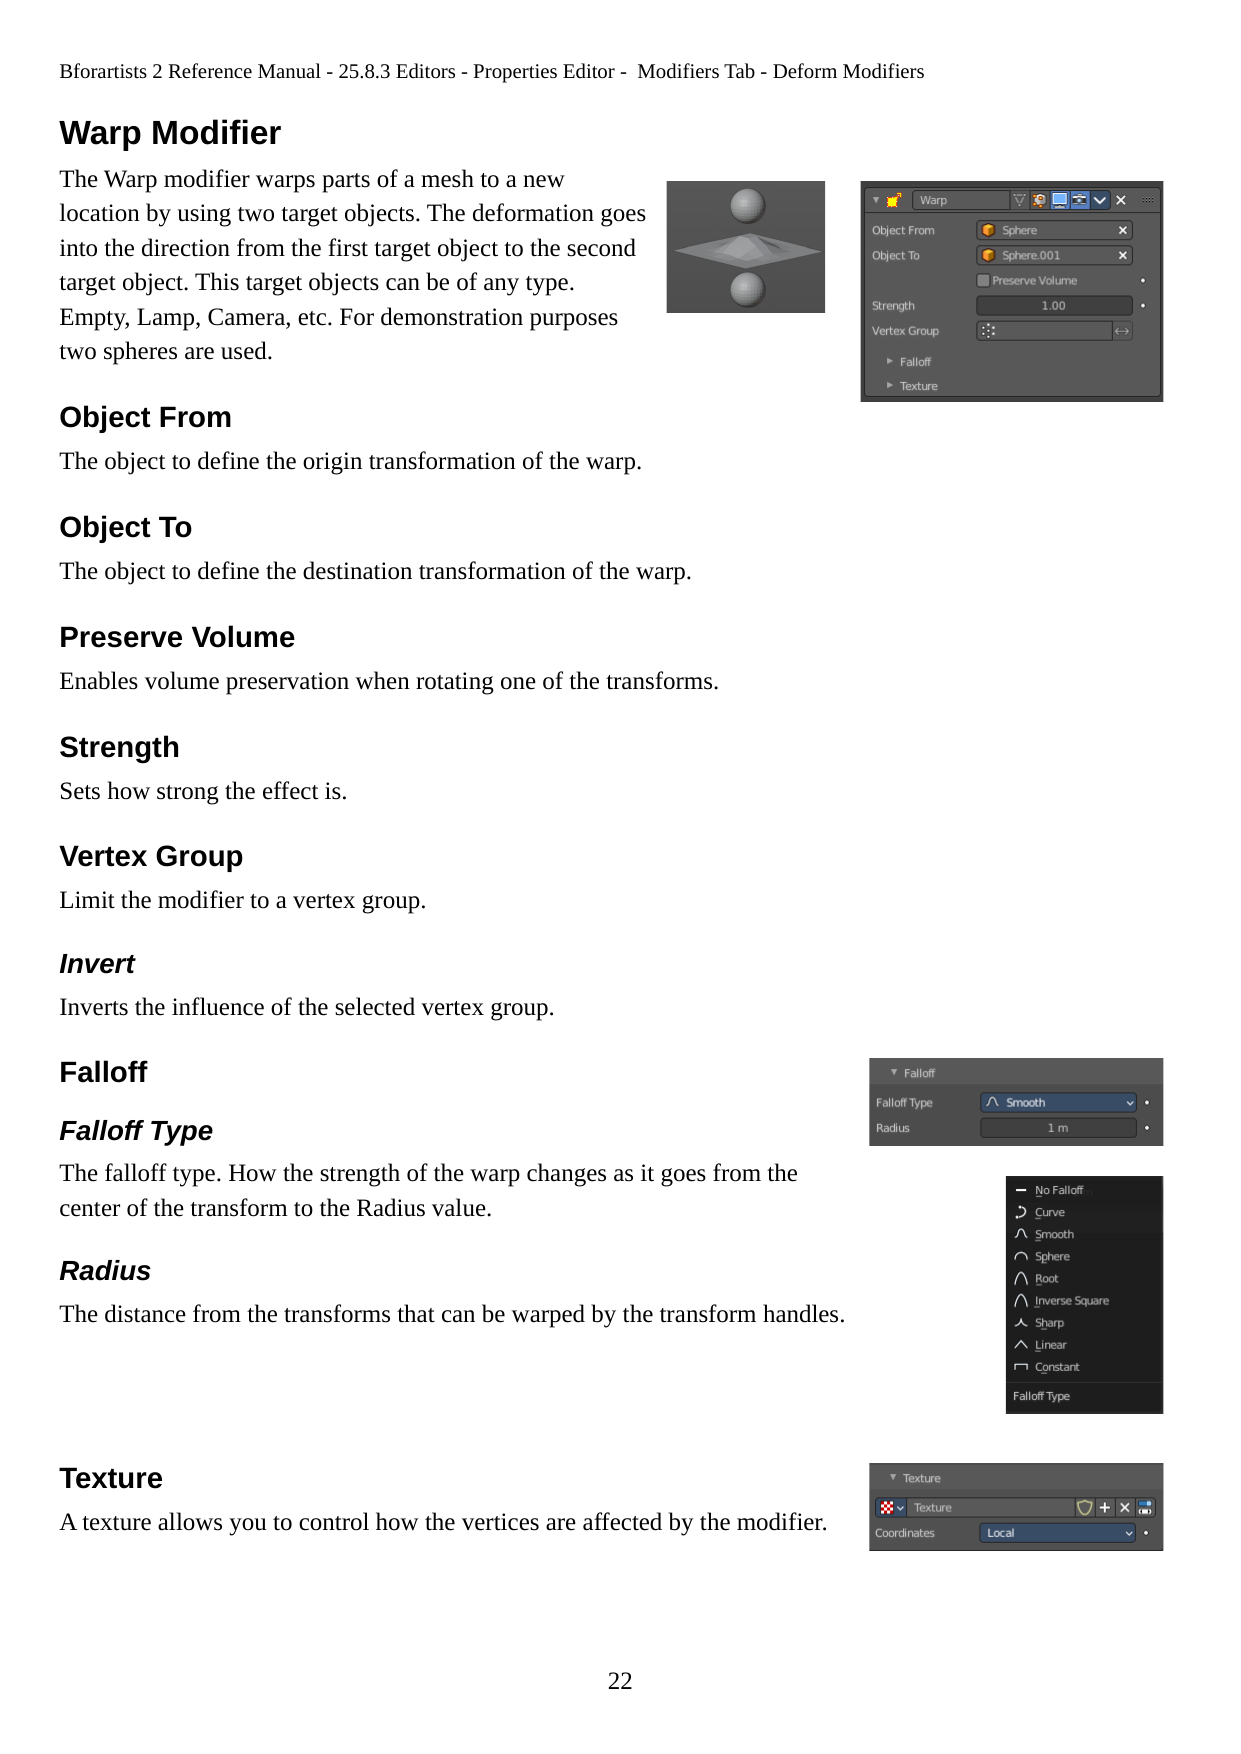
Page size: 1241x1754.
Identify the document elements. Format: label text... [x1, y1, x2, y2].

text A texture allows you to control how the vertices are affected by the modifier. [59, 1507, 869, 1536]
picture [666, 181, 826, 313]
text The object to define the destination transformation of the warp. [59, 556, 1181, 585]
subtitle [1164, 1114, 1181, 1146]
picture [869, 1058, 1164, 1146]
text The object to define the origin transformation of the warp. [59, 446, 1181, 475]
subtitle Texture [59, 1461, 1181, 1494]
subtitle Object To [59, 510, 1181, 543]
subtitle Falloff Type [59, 1114, 869, 1146]
picture [869, 1463, 1164, 1551]
picture [1005, 1176, 1164, 1414]
subtitle Invert [59, 947, 1181, 979]
picture [860, 181, 1164, 402]
text The falloff type. How the strength of the warp changes as it goes from the center of the transform to the Radius value. [59, 1158, 1181, 1222]
text The distance from the transforms that can be warped by the transform handles. [59, 1299, 1005, 1327]
subtitle Radius [59, 1254, 1005, 1286]
subtitle Strength [59, 729, 1181, 763]
text Limit the modifier to a vertex group. [59, 886, 1181, 914]
text Enables volume preservation when rotating one of the transforms. [59, 666, 1181, 694]
text Sets how strong the effect is. [59, 776, 1181, 804]
text The Warp modifier warps parts of a mesh to a new location by using two target objects. The deformation goes into the direction from the first target object to the second target object. This target objects can be of any type. Empty, Lamp, Camera, etc. For demonstration purposes two spheres are used. [59, 164, 1181, 365]
subtitle Vertex Group [59, 839, 1181, 873]
text Inverts the influence of the selected vertex group. [59, 992, 1181, 1020]
subtitle Warp Modifier [59, 113, 1181, 151]
subtitle Preserve Volume [59, 619, 1181, 653]
subtitle [1164, 1254, 1181, 1286]
subtitle Object From [59, 400, 1181, 433]
subtitle Falloff [59, 1055, 1181, 1089]
